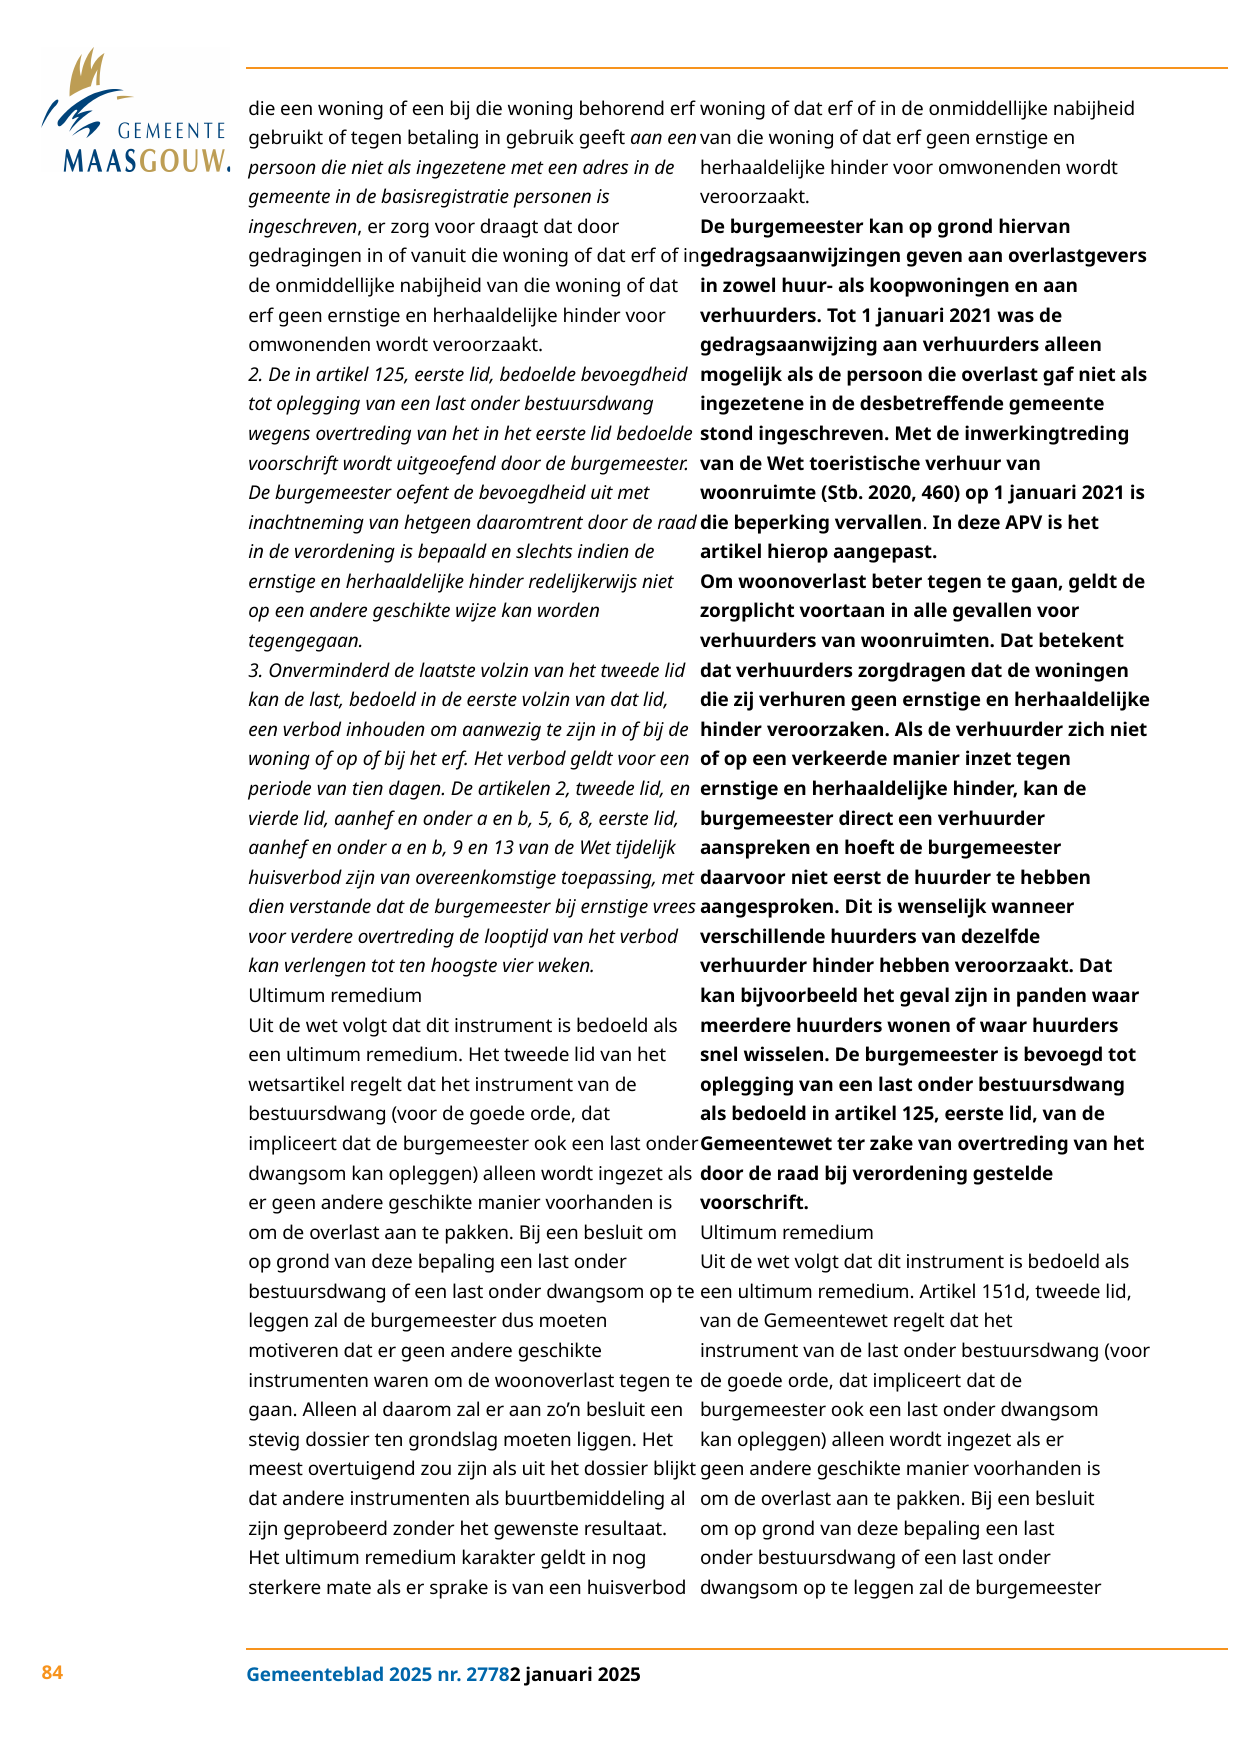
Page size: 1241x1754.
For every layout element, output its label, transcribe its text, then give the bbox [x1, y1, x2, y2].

picture [41, 47, 231, 172]
table_cell woning of dat erf of in de onmiddellijke nabijheid van die woning of dat erf geen ernstige en herhaaldelijke hinder voor omwonenden wordt veroorzaakt. De burgemeester kan op grond hiervan gedragsaanwijzingen geven aan overlastgevers in zowel huur- als koopwoningen en aan verhuurders. Tot 1 januari 2021 was de gedragsaanwijzing aan verhuurders alleen mogelijk als de persoon die overlast gaf niet als ingezetene in de desbetreffende gemeente stond ingeschreven. Met de inwerkingtreding van de Wet toeristische verhuur van woonruimte (Stb. 2020, 460) op 1 januari 2021 is die beperking vervallen. In deze APV is het artikel hierop aangepast. Om woonoverlast beter tegen te gaan, geldt de zorgplicht voortaan in alle gevallen voor verhuurders van woonruimten. Dat betekent dat verhuurders zorgdragen dat de woningen die zij verhuren geen ernstige en herhaaldelijke hinder veroorzaken. Als de verhuurder zich niet of op een verkeerde manier inzet tegen ernstige en herhaaldelijke hinder, kan de burgemeester direct een verhuurder aanspreken en hoeft de burgemeester daarvoor niet eerst de huurder te hebben aangesproken. Dit is wenselijk wanneer verschillende huurders van dezelfde verhuurder hinder hebben veroorzaakt. Dat kan bijvoorbeeld het geval zijn in panden waar meerdere huurders wonen of waar huurders snel wisselen. De burgemeester is bevoegd tot oplegging van een last onder bestuursdwang als bedoeld in artikel 125, eerste lid, van de Gemeentewet ter zake van overtreding van het door de raad bij verordening gestelde voorschrift. Ultimum remedium Uit de wet volgt dat dit instrument is bedoeld als een ultimum remedium. Artikel 151d, tweede lid, van de Gemeentewet regelt dat het instrument van de last onder bestuursdwang (voor de goede orde, dat impliceert dat de burgemeester ook een last onder dwangsom kan opleggen) alleen wordt ingezet als er geen andere geschikte manier voorhanden is om de overlast aan te pakken. Bij een besluit om op grond van deze bepaling een last onder bestuursdwang of een last onder dwangsom op te leggen zal de burgemeester [700, 95, 1152, 1600]
table_cell die een woning of een bij die woning behorend erf gebruikt of tegen betaling in gebruik geeft aan een persoon die niet als ingezetene met een adres in de gemeente in de basisregistratie personen is ingeschreven, er zorg voor draagt dat door gedragingen in of vanuit die woning of dat erf of in de onmiddellijke nabijheid van die woning of dat erf geen ernstige en herhaaldelijke hinder voor omwonenden wordt veroorzaakt. 2. De in artikel 125, eerste lid, bedoelde bevoegdheid tot oplegging van een last onder bestuursdwang wegens overtreding van het in het eerste lid bedoelde voorschrift wordt uitgeoefend door de burgemeester. De burgemeester oefent de bevoegdheid uit met inachtneming van hetgeen daaromtrent door de raad in de verordening is bepaald en slechts indien de ernstige en herhaaldelijke hinder redelijkerwijs niet op een andere geschikte wijze kan worden tegengegaan. 3. Onverminderd de laatste volzin van het tweede lid kan de last, bedoeld in de eerste volzin van dat lid, een verbod inhouden om aanwezig te zijn in of bij de woning of op of bij het erf. Het verbod geldt voor een periode van tien dagen. De artikelen 2, tweede lid, en vierde lid, aanhef en onder a en b, 5, 6, 8, eerste lid, aanhef en onder a en b, 9 en 13 van de Wet tijdelijk huisverbod zijn van overeenkomstige toepassing, met dien verstande dat de burgemeester bij ernstige vrees voor verdere overtreding de looptijd van het verbod kan verlengen tot ten hoogste vier weken. Ultimum remedium Uit de wet volgt dat dit instrument is bedoeld als een ultimum remedium. Het tweede lid van het wetsartikel regelt dat het instrument van de bestuursdwang (voor de goede orde, dat impliceert dat de burgemeester ook een last onder dwangsom kan opleggen) alleen wordt ingezet als er geen andere geschikte manier voorhanden is om de overlast aan te pakken. Bij een besluit om op grond van deze bepaling een last onder bestuursdwang of een last onder dwangsom op te leggen zal de burgemeester dus moeten motiveren dat er geen andere geschikte instrumenten waren om de woonoverlast tegen te gaan. Alleen al daarom zal er aan zo’n besluit een stevig dossier ten grondslag moeten liggen. Het meest overtuigend zou zijn als uit het dossier blijkt dat andere instrumenten als buurtbemiddeling al zijn geprobeerd zonder het gewenste resultaat. Het ultimum remedium karakter geldt in nog sterkere mate als er sprake is van een huisverbod [248, 95, 700, 1600]
